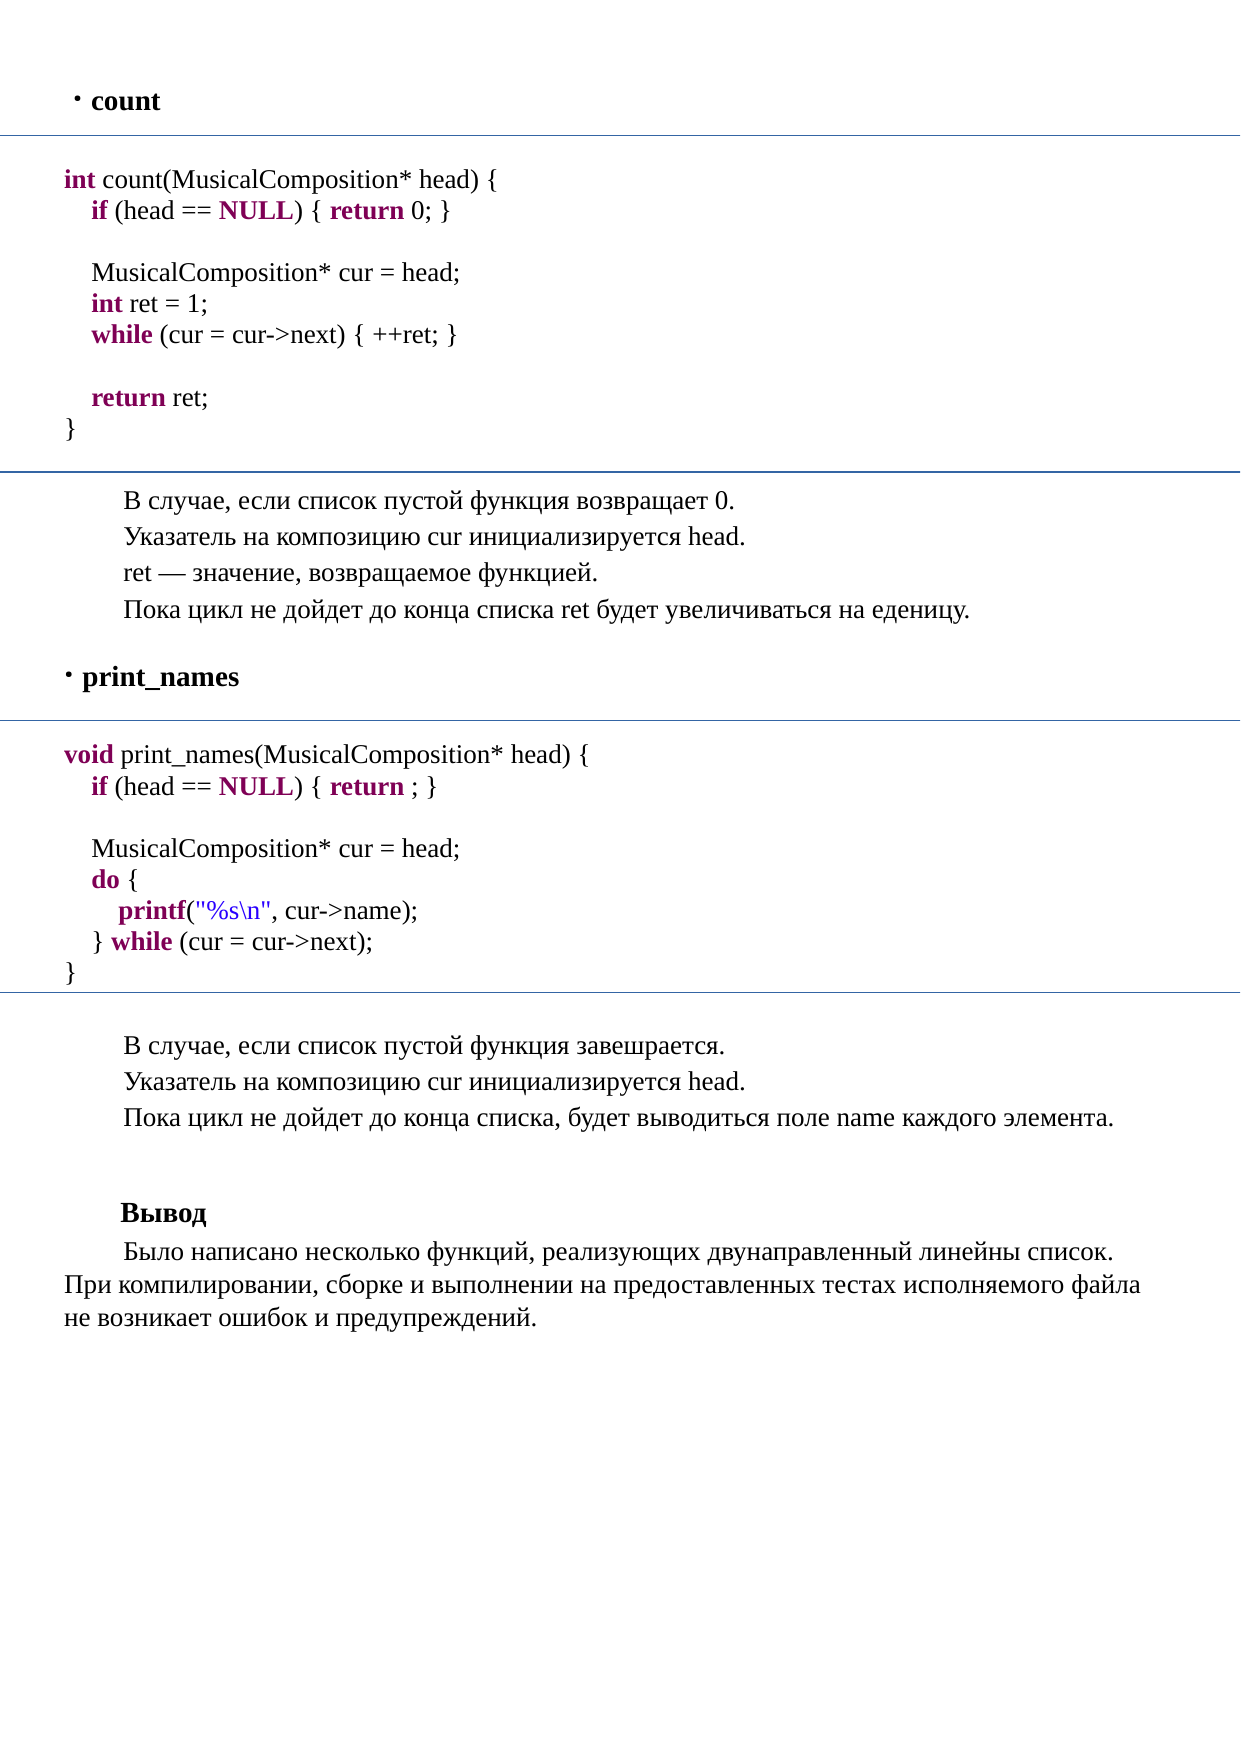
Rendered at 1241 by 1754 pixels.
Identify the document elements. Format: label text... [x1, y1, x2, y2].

subtitle · count [64, 75, 1173, 120]
text void print_names(MusicalComposition* head) { [64, 738, 1173, 769]
subtitle · print_names [64, 651, 1173, 696]
text int ret = 1; [64, 287, 1173, 318]
text int count(MusicalComposition* head) { [64, 163, 1173, 194]
text } while (cur = cur->next); [64, 925, 1173, 956]
text return ret; [64, 381, 1173, 412]
text if (head == NULL) { return ; } [64, 769, 1173, 801]
text ret — значение, возвращаемое функцией. [64, 557, 1155, 588]
text printf("%s\n", cur->name); [64, 894, 1173, 925]
text MusicalComposition* cur = head; [64, 832, 1173, 863]
text Пока цикл не дойдет до конца списка ret будет увеличиваться на еденицу. [64, 593, 1155, 624]
text MusicalComposition* cur = head; [64, 256, 1173, 287]
text В случае, если список пустой функция возвращает 0. [64, 484, 1173, 515]
subtitle Вывод [64, 1195, 1173, 1229]
text Указатель на композицию cur инициализируется head. [64, 1065, 1155, 1096]
text Указатель на композицию cur инициализируется head. [64, 520, 1155, 552]
text В случае, если список пустой функция завешрается. [64, 1029, 1173, 1060]
text while (cur = cur->next) { ++ret; } [64, 318, 1173, 350]
text } [64, 956, 1155, 988]
text } [64, 412, 1155, 443]
text do { [64, 863, 1173, 894]
text Было написано несколько функций, реализующих двунаправленный линейны список. При компилировании, сборке и выполнении на предоставленных тестах исполняемого файла не возникает ошибок и предупреждений. [64, 1235, 1155, 1332]
text Пока цикл не дойдет до конца списка, будет выводиться поле name каждого элемента. [64, 1101, 1155, 1132]
text if (head == NULL) { return 0; } [64, 194, 1173, 225]
